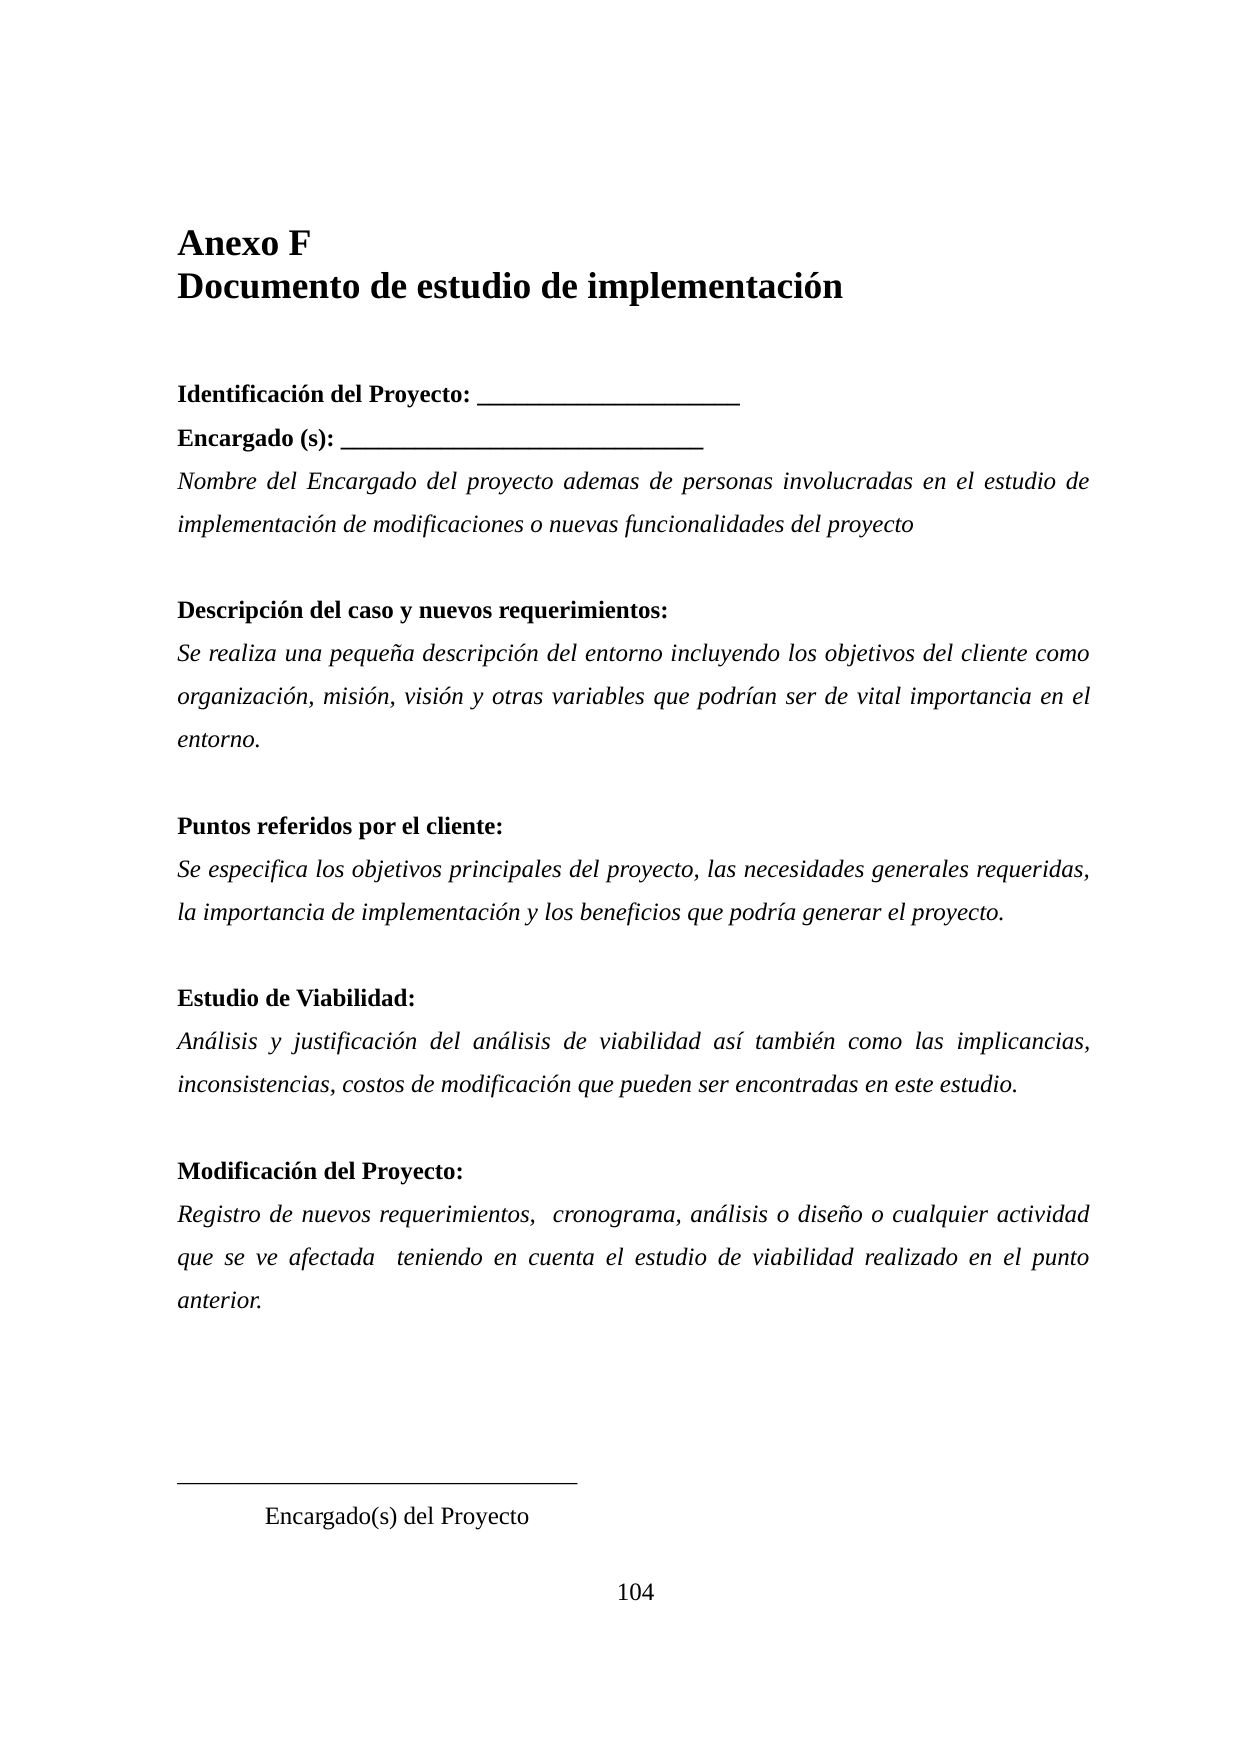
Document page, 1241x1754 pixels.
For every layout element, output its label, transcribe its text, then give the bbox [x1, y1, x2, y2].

text Nombre del Encargado del proyecto ademas de personas involucradas en el estudio de implementación de modificaciones o nuevas funcionalidades del proyecto [177, 466, 1093, 538]
title Anexo F [177, 220, 1093, 263]
title Documento de estudio de implementación [177, 263, 1093, 306]
text Se realiza una pequeña descripción del entorno incluyendo los objetivos del cliente como organización, misión, visión y otras variables que podrían ser de vital importancia en el entorno. [177, 638, 1093, 753]
text Análisis y justificación del análisis de viabilidad así también como las implicancias, inconsistencias, costos de modificación que pueden ser encontradas en este estudio. [177, 1026, 1093, 1098]
text Estudio de Viabilidad: [177, 983, 1093, 1012]
text Identificación del Proyecto: _____________________ [177, 379, 1093, 408]
text Encargado (s): _____________________________ [177, 423, 1093, 451]
text Descripción del caso y nuevos requerimientos: [177, 595, 1093, 624]
text Puntos referidos por el cliente: [177, 811, 1093, 839]
text ________________________________ [177, 1458, 1093, 1486]
text Modificación del Proyecto: [177, 1156, 1093, 1184]
text Encargado(s) del Proyecto [177, 1501, 1093, 1529]
text Registro de nuevos requerimientos, cronograma, análisis o diseño o cualquier actividad que se ve afectada teniendo en cuenta el estudio de viabilidad realizado en el punto anterior. [177, 1199, 1093, 1314]
text Se especifica los objetivos principales del proyecto, las necesidades generales requeridas, la importancia de implementación y los beneficios que podría generar el proyecto. [177, 854, 1093, 926]
